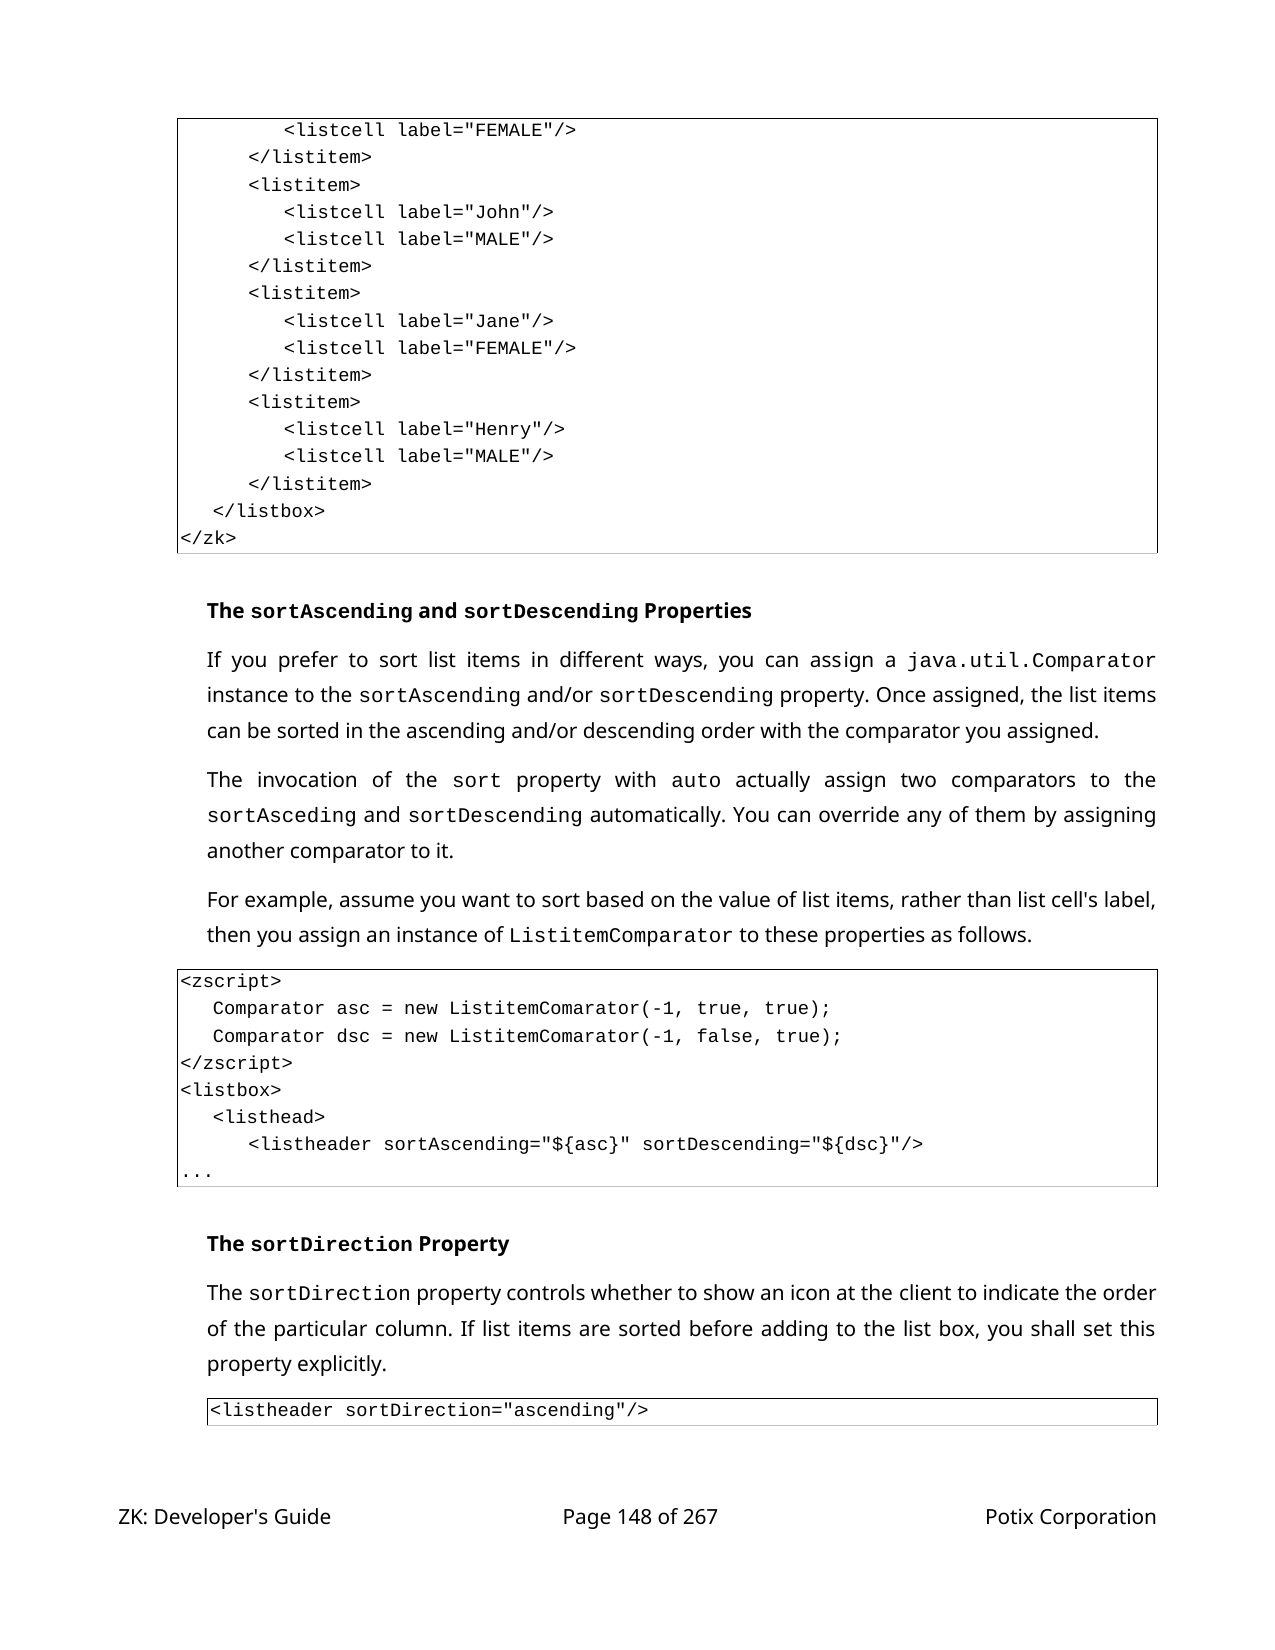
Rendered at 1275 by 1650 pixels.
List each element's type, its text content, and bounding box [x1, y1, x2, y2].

text ... [178, 1159, 1157, 1186]
text <listheader sortAscending="${asc}" sortDescending="${dsc}"/> [178, 1132, 1157, 1156]
text <listcell label="John"/> [178, 200, 1157, 224]
text <listhead> [178, 1105, 1157, 1129]
text <zscript> [178, 970, 1157, 993]
text The invocation of the sort property with auto actually assign two comparators to the sortAsceding and sortDescending automatically. You can override any of them by assigning another comparator to it. [207, 765, 1157, 864]
text </listitem> [178, 145, 1157, 169]
text </listitem> [178, 254, 1157, 278]
text </zscript> [178, 1051, 1157, 1075]
text <listcell label="FEMALE"/> [178, 119, 1157, 142]
text The sortDirection property controls whether to show an icon at the client to indicate the order of the particular column. If list items are sorted before adding to the list box, you shall set this property explicitly. [207, 1278, 1157, 1377]
text <listcell label="Jane"/> [178, 308, 1157, 333]
text <listbox> [178, 1078, 1157, 1102]
text Comparator asc = new ListitemComarator(-1, true, true); [178, 996, 1157, 1021]
text <listitem> [178, 390, 1157, 414]
text <listitem> [178, 281, 1157, 306]
text </listitem> [178, 472, 1157, 496]
text </listbox> [178, 499, 1157, 523]
subtitle The sortDirection Property [207, 1229, 1157, 1258]
text For example, assume you want to sort based on the value of list items, rather than list cell's label, then you assign an instance of ListitemComparator to these properties as follows. [207, 885, 1157, 948]
text If you prefer to sort list items in different ways, you can assign a java.util.Comparator instance to the sortAscending and/or sortDescending property. Once assigned, the list items can be sorted in the ascending and/or descending order with the comparator you assigned. [207, 645, 1157, 744]
subtitle The sortAscending and sortDescending Properties [207, 596, 1157, 624]
text <listheader sortDirection="ascending"/> [208, 1399, 1157, 1425]
text </zk> [178, 526, 1157, 553]
text Comparator dsc = new ListitemComarator(-1, false, true); [178, 1023, 1157, 1048]
text <listcell label="MALE"/> [178, 444, 1157, 469]
text <listcell label="Henry"/> [178, 417, 1157, 441]
text <listcell label="FEMALE"/> [178, 336, 1157, 360]
text <listitem> [178, 172, 1157, 197]
text </listitem> [178, 363, 1157, 387]
text <listcell label="MALE"/> [178, 227, 1157, 251]
